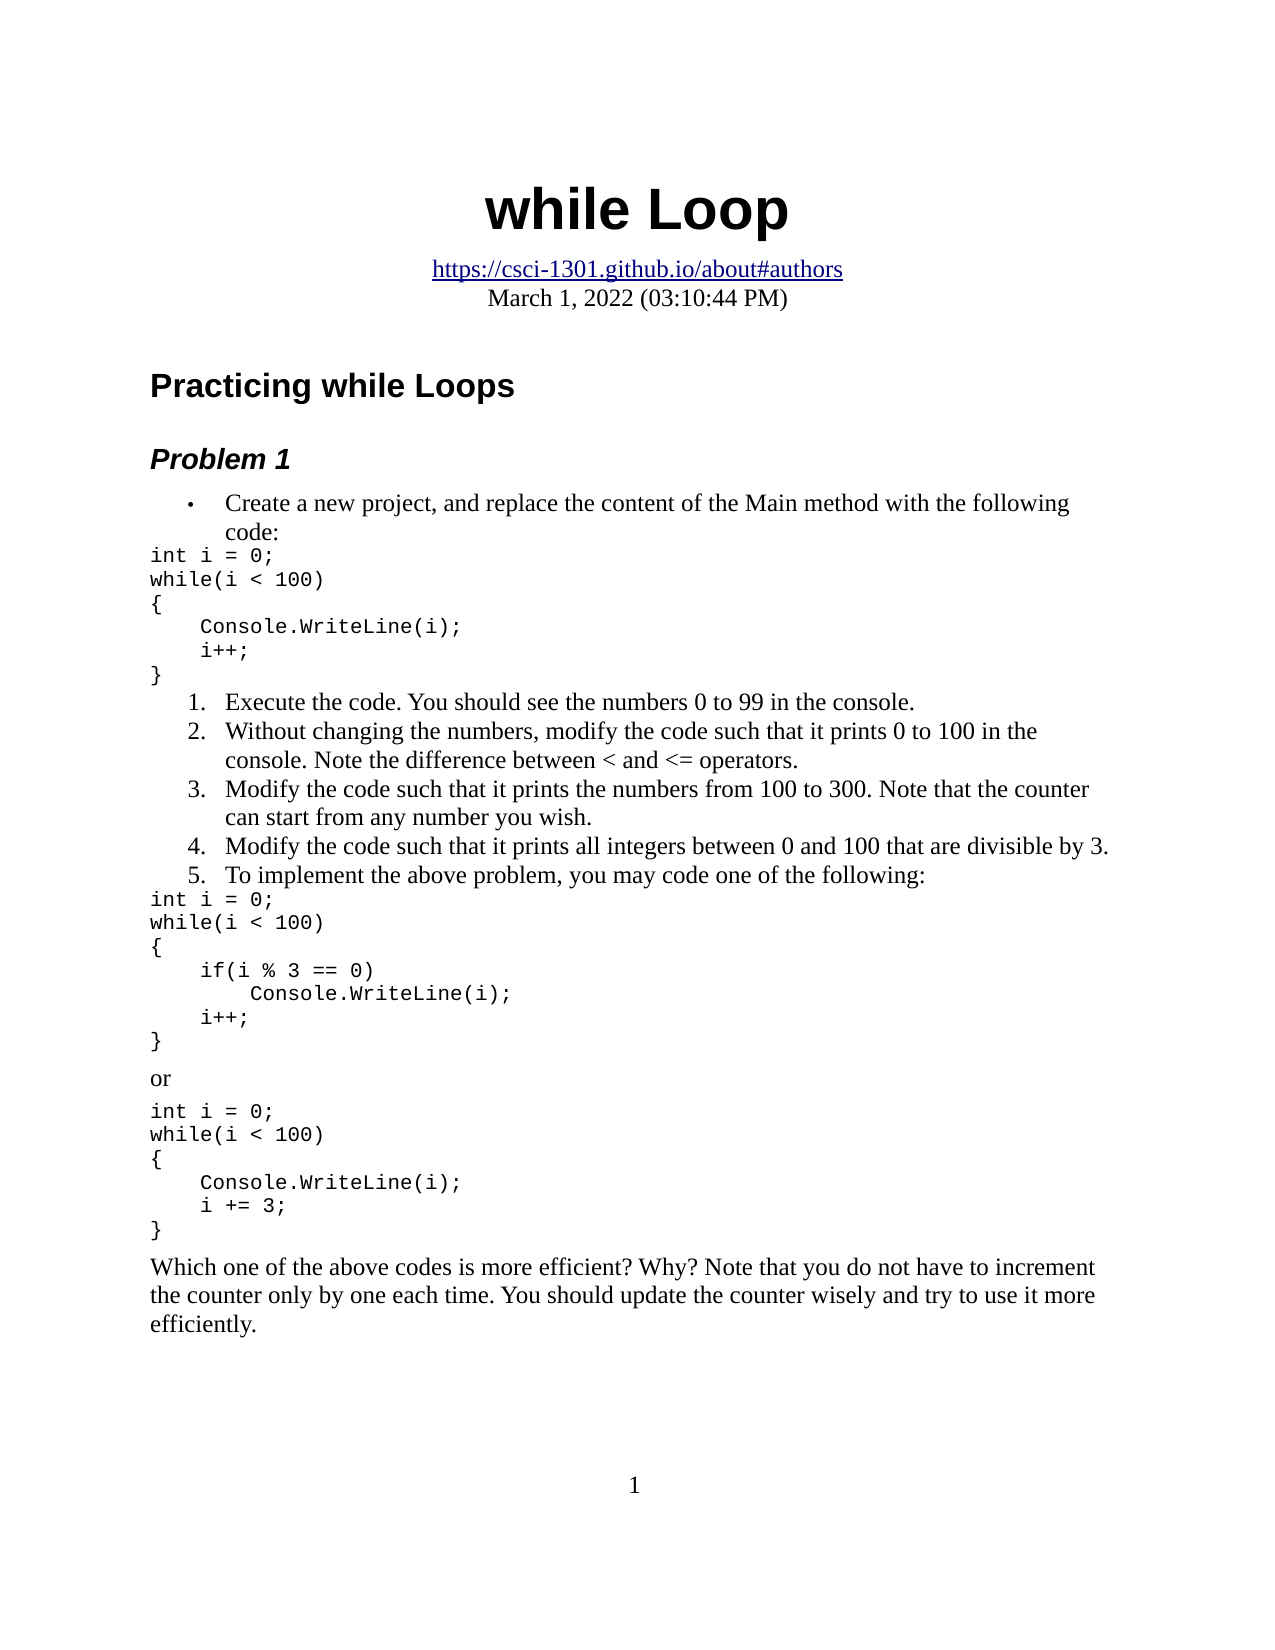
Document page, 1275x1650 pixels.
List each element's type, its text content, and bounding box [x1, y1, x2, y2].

text } [150, 1031, 1125, 1054]
text Which one of the above codes is more efficient? Why? Note that you do not have to increment the counter only by one each time. You should update the counter wisely and try to use it more efficiently. [150, 1252, 1125, 1338]
text Console.WriteLine(i); [150, 616, 1125, 640]
text { [150, 1148, 1125, 1172]
text { [150, 936, 1125, 959]
text } [150, 1219, 1125, 1243]
title while Loop [150, 175, 1125, 242]
list To implement the above problem, you may code one of the following: [187, 860, 1125, 889]
list Without changing the numbers, modify the code such that it prints 0 to 100 in the console. Note the difference between < and <= operators. [187, 716, 1125, 774]
text while(i < 100) [150, 569, 1125, 593]
text March 1, 2022 (03:10:44 PM) [150, 283, 1125, 312]
list Modify the code such that it prints all integers between 0 and 100 that are divisible by 3. [187, 831, 1125, 860]
text or [150, 1063, 1125, 1092]
text } [150, 664, 1125, 687]
text int i = 0; [150, 1101, 1125, 1124]
text i += 3; [150, 1195, 1125, 1219]
text while(i < 100) [150, 912, 1125, 936]
text https://csci-1301.github.io/about#authors [150, 254, 1125, 283]
text Console.WriteLine(i); [150, 1172, 1125, 1195]
list Execute the code. You should see the numbers 0 to 99 in the console. [187, 687, 1125, 716]
text if(i % 3 == 0) [150, 959, 1125, 983]
text { [150, 593, 1125, 616]
text i++; [150, 640, 1125, 664]
text int i = 0; [150, 546, 1125, 569]
subtitle Problem 1 [150, 442, 1125, 476]
text int i = 0; [150, 889, 1125, 912]
list Create a new project, and replace the content of the Main method with the following code: [187, 488, 1125, 546]
text while(i < 100) [150, 1124, 1125, 1148]
subtitle Practicing while Loops [150, 366, 1125, 404]
list Modify the code such that it prints the numbers from 100 to 300. Note that the counter can start from any number you wish. [187, 774, 1125, 831]
text Console.WriteLine(i); [150, 983, 1125, 1007]
text i++; [150, 1007, 1125, 1031]
